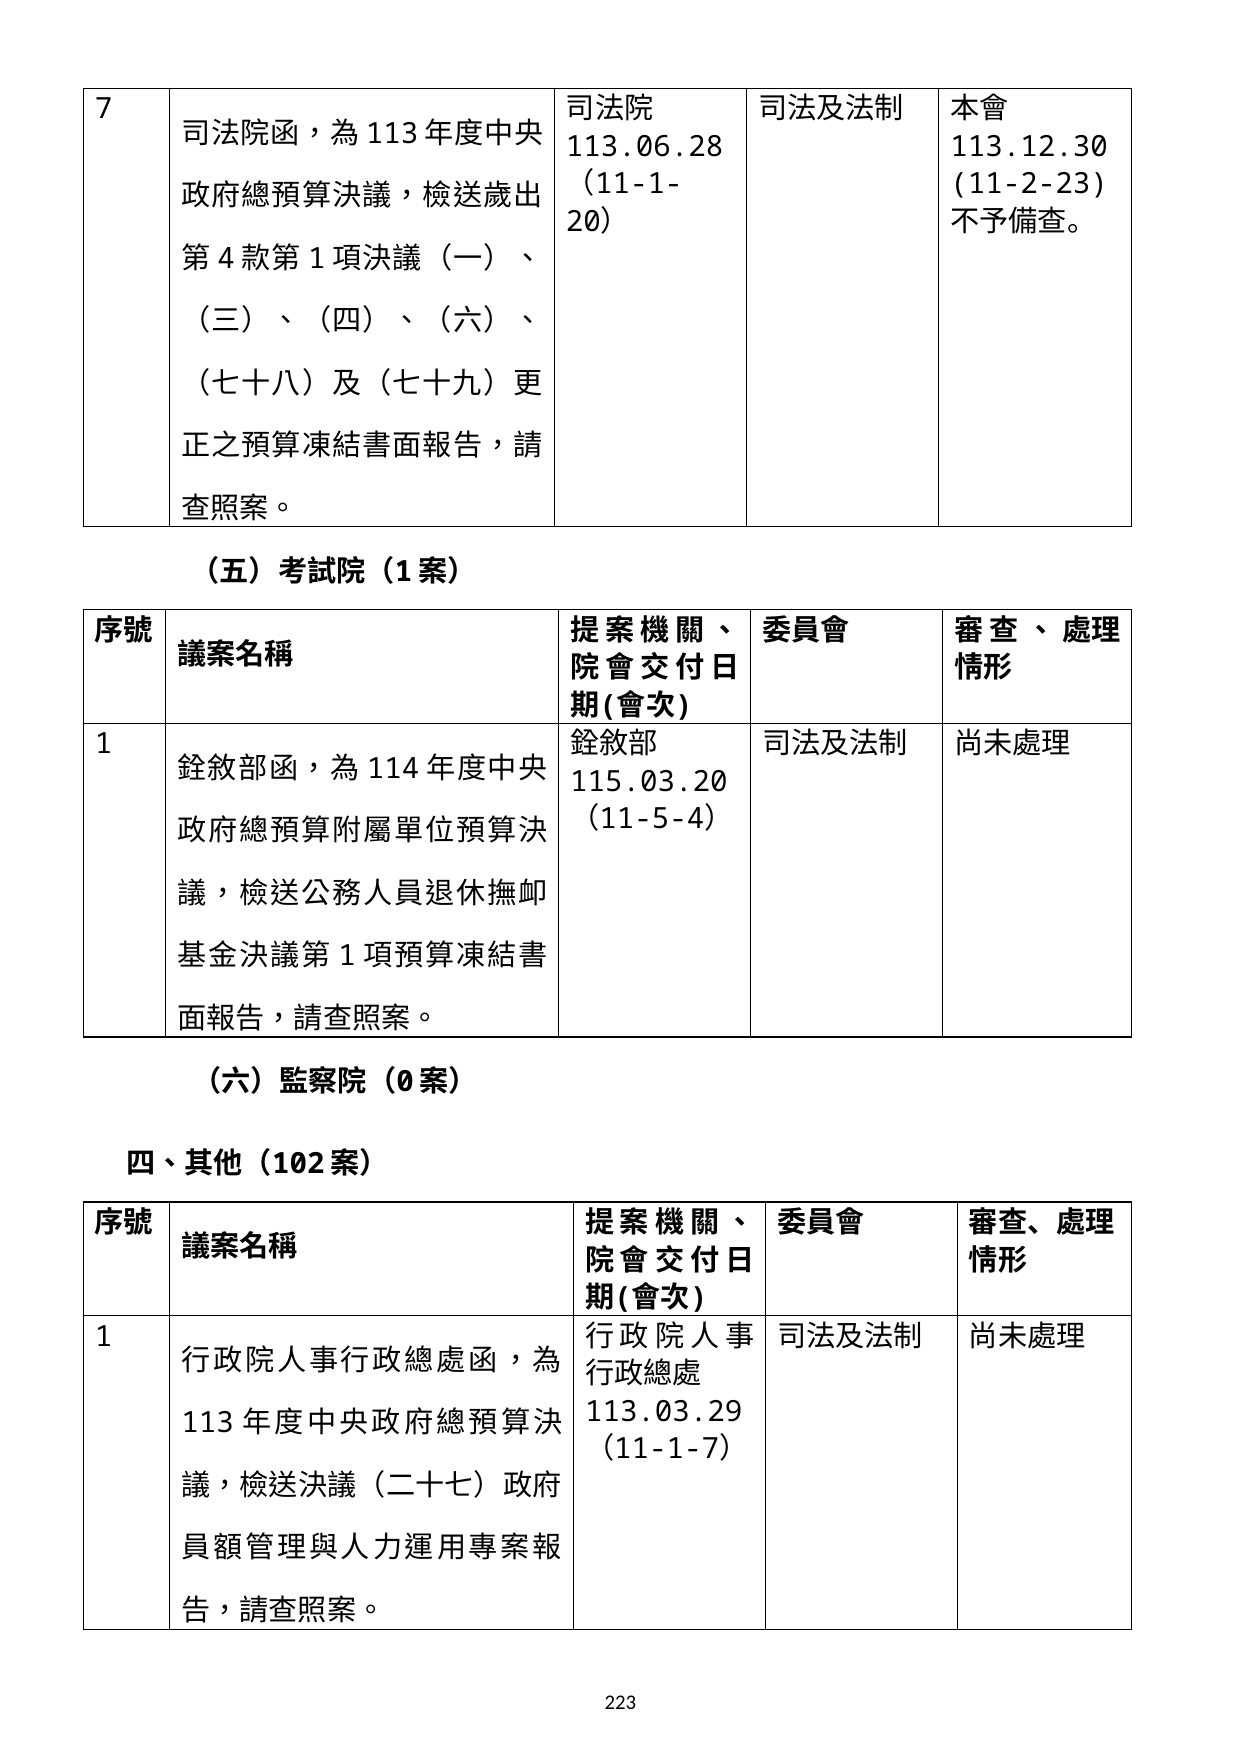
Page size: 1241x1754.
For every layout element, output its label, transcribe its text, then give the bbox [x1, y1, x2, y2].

table_cell 司法及法制 [751, 724, 942, 1036]
subtitle （六）監察院（0案） [75, 1057, 1165, 1099]
table_cell 尚未處理 [943, 724, 1131, 1036]
table_cell 行政院人事行政總處 113.03.29 （11-1-7） [574, 1316, 765, 1628]
table_header 序號 [84, 610, 165, 723]
table_cell 1 [84, 1316, 169, 1628]
table_cell 司法及法制 [766, 1316, 957, 1628]
table_header 審查、處理情形 [943, 610, 1131, 723]
table_header 提案機關、院會交付日期(會次) [559, 610, 750, 723]
table_header 委員會 [751, 610, 942, 723]
table_cell 銓敘部 115.03.20 （11-5-4） [559, 724, 750, 1036]
table_header 序號 [84, 1203, 169, 1315]
table_cell 7 [84, 89, 169, 526]
table_cell 本會 113.12.30 (11-2-23)不予備查。 [939, 89, 1131, 526]
table_header 議案名稱 [166, 610, 558, 723]
table_cell 尚未處理 [958, 1316, 1131, 1628]
subtitle （五）考試院（1案） [75, 547, 1165, 589]
table_cell 司法院函，為113年度中央政府總預算決議，檢送歲出第4款第1項決議（一）、（三）、（四）、（六）、（七十八）及（七十九）更正之預算凍結書面報告，請查照案。 [170, 89, 554, 526]
table_cell 司法院 113.06.28 （11-1-20） [555, 89, 746, 526]
table_header 委員會 [766, 1203, 957, 1315]
table_header 議案名稱 [170, 1203, 573, 1315]
table_cell 司法及法制 [747, 89, 938, 526]
table_header 審查、處理情形 [958, 1203, 1131, 1315]
table_cell 銓敘部函，為114年度中央政府總預算附屬單位預算決議，檢送公務人員退休撫卹基金決議第1項預算凍結書面報告，請查照案。 [166, 724, 558, 1036]
table_cell 行政院人事行政總處函，為113年度中央政府總預算決議，檢送決議（二十七）政府員額管理與人力運用專案報告，請查照案。 [170, 1316, 573, 1628]
table_header 提案機關、院會交付日期(會次) [574, 1203, 765, 1315]
table_cell 1 [84, 724, 165, 1036]
subtitle 四、其他（102案） [75, 1139, 1165, 1182]
